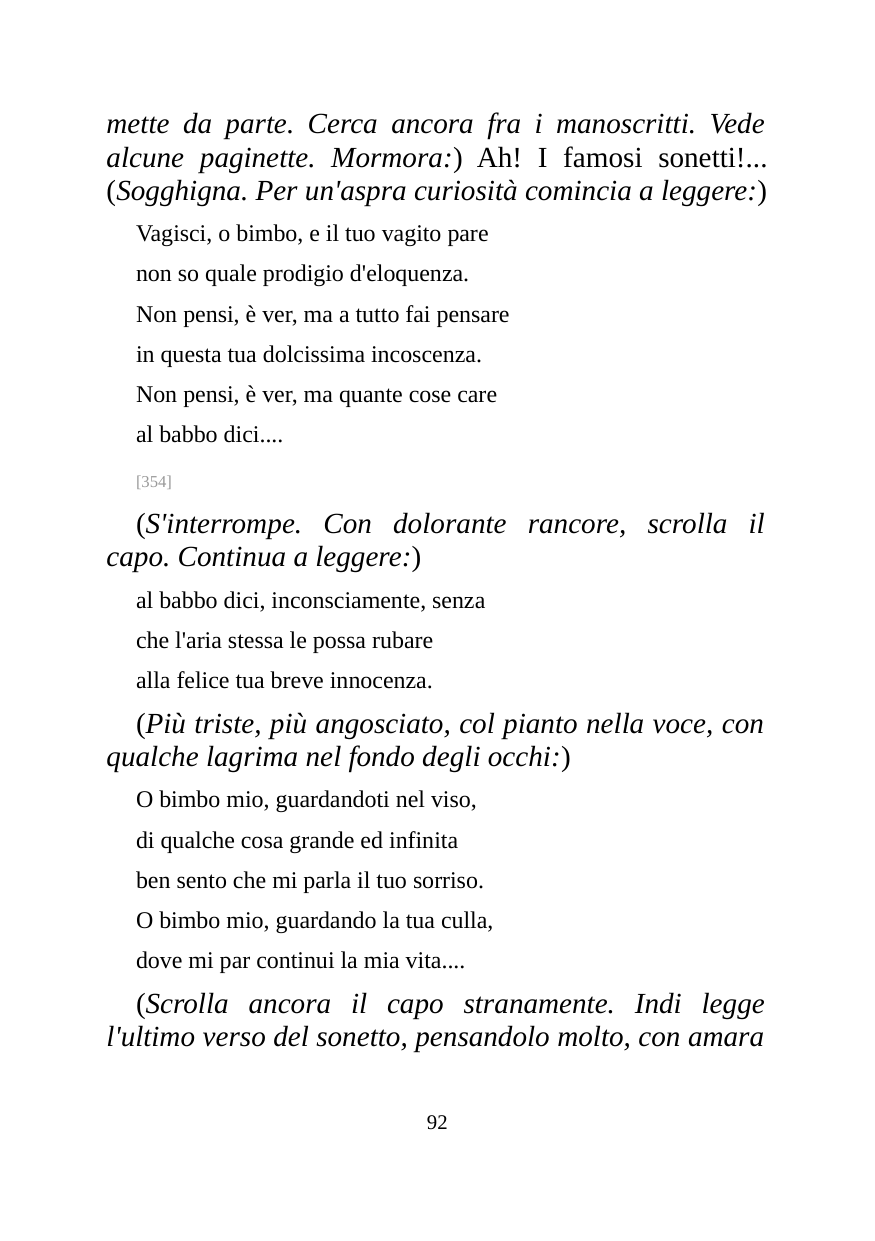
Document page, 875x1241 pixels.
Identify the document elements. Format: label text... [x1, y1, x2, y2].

text al babbo dici, inconsciamente, senza [106, 586, 768, 613]
text (Scrolla ancora il capo stranamente. Indi legge l'ultimo verso del sonetto, pensandolo molto, con amara [106, 986, 768, 1053]
text (S'interrompe. Con dolorante rancore, scrolla il capo. Continua a leggere:) [106, 506, 768, 573]
text dove mi par continui la mia vita.... [106, 946, 768, 973]
text che l'aria stessa le possa rubare [106, 626, 768, 653]
text [354] [106, 460, 768, 493]
text al babbo dici.... [106, 420, 768, 447]
text (Più triste, più angosciato, col pianto nella voce, con qualche lagrima nel fondo degli occhi:) [106, 706, 768, 773]
text alla felice tua breve innocenza. [106, 666, 768, 693]
text mette da parte. Cerca ancora fra i manoscritti. Vede alcune paginette. Mormora:) Ah! I famosi sonetti!... (Sogghigna. Per un'aspra curiosità comincia a leggere:) [106, 106, 768, 207]
text Vagisci, o bimbo, e il tuo vagito pare [106, 219, 768, 247]
text non so quale prodigio d'eloquenza. [106, 259, 768, 287]
text ben sento che mi parla il tuo sorriso. [106, 866, 768, 893]
text in questa tua dolcissima incoscenza. [106, 340, 768, 367]
text O bimbo mio, guardandoti nel viso, [106, 786, 768, 813]
text O bimbo mio, guardando la tua culla, [106, 906, 768, 933]
text Non pensi, è ver, ma quante cose care [106, 380, 768, 407]
text di qualche cosa grande ed infinita [106, 826, 768, 853]
text Non pensi, è ver, ma a tutto fai pensare [106, 299, 768, 327]
